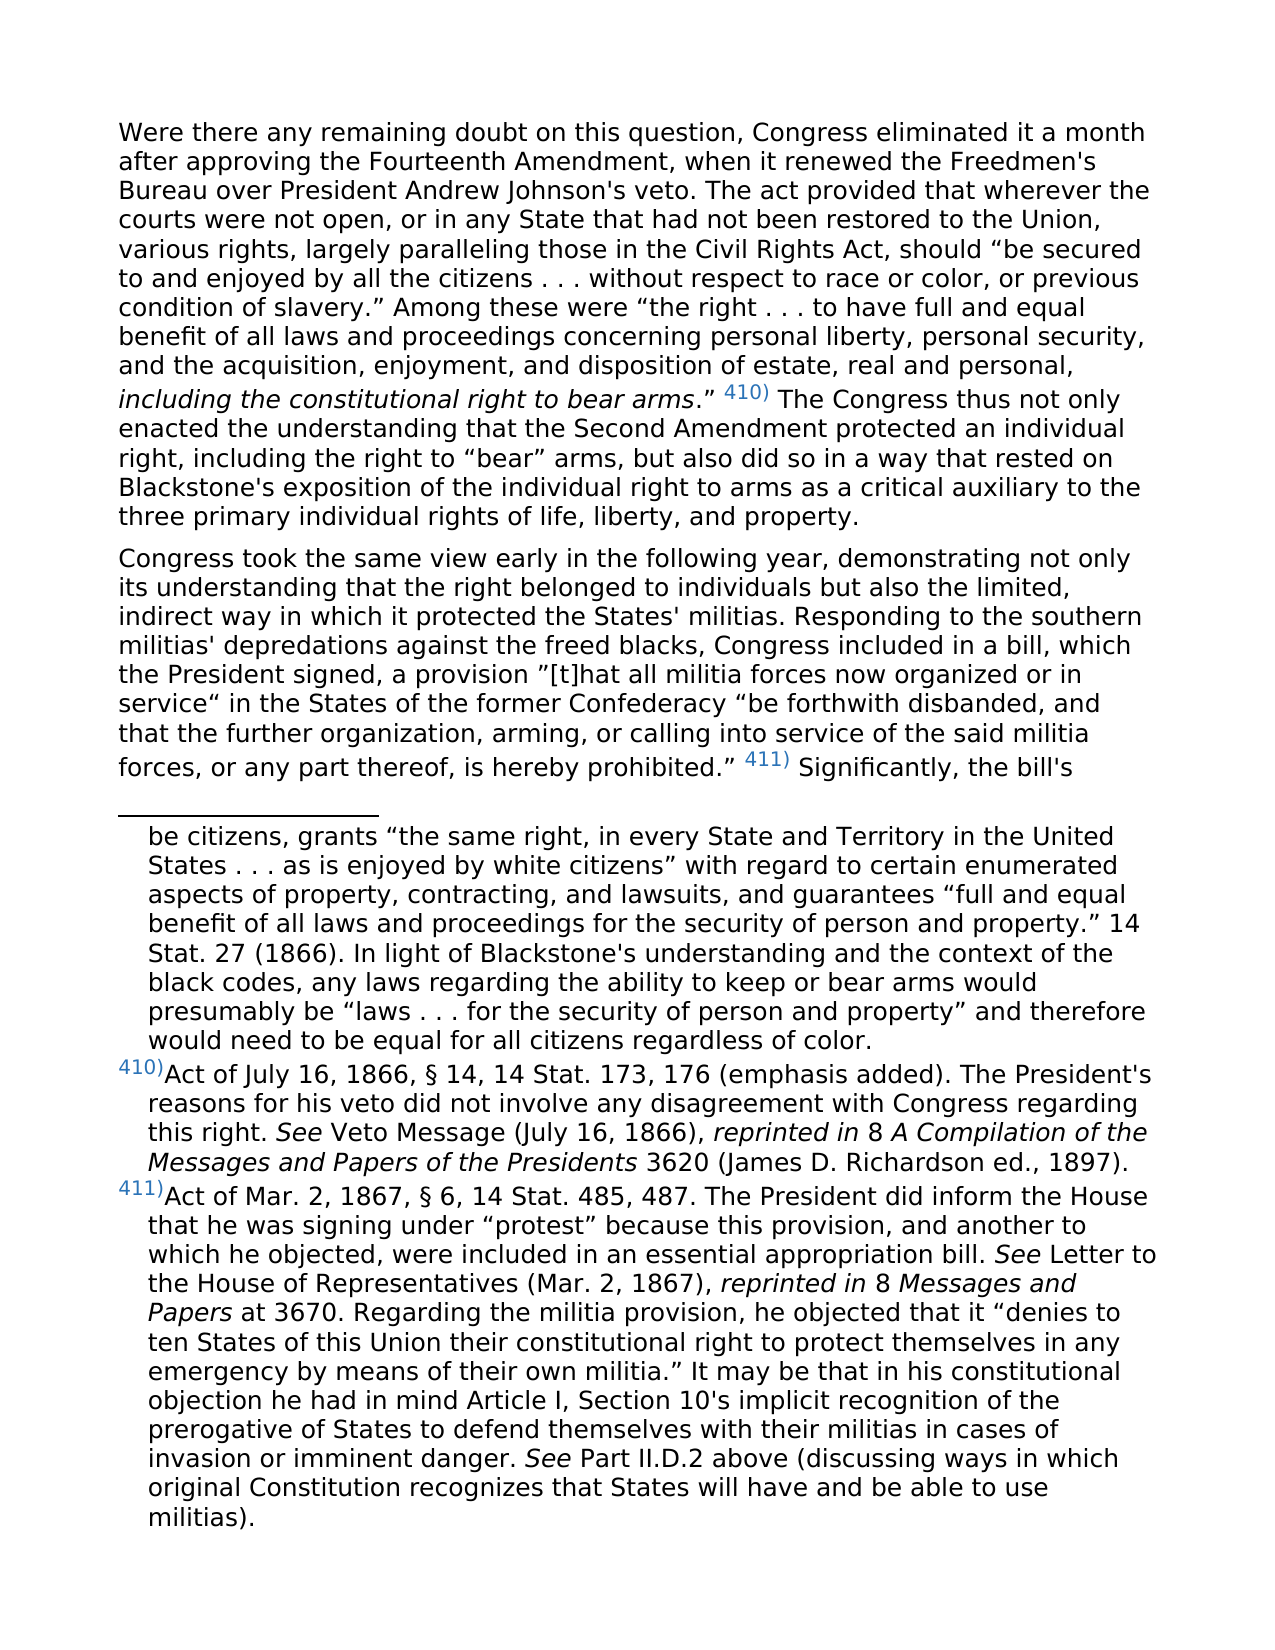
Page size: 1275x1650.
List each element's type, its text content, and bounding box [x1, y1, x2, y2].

text Were there any remaining doubt on this question, Congress eliminated it a month after approving the Fourteenth Amendment, when it renewed the Freedmen's Bureau over President Andrew Johnson's veto. The act provided that wherever the courts were not open, or in any State that had not been restored to the Union, various rights, largely paralleling those in the Civil Rights Act, should “be secured to and enjoyed by all the citizens . . . without respect to race or color, or previous condition of slavery.” Among these were “the right . . . to have full and equal benefit of all laws and proceedings concerning personal liberty, personal security, and the acquisition, enjoyment, and disposition of estate, real and personal, including the constitutional right to bear arms.” The Congress thus not only enacted the understanding that the Second Amendment protected an individual right, including the right to “bear” arms, but also did so in a way that rested on Blackstone's exposition of the individual right to arms as a critical auxiliary to the three primary individual rights of life, liberty, and property. [118, 118, 1157, 531]
text Act of July 16, 1866, § 14, 14 Stat. 173, 176 (emphasis added). The President's reasons for his veto did not involve any disagreement with Congress regarding this right. See Veto Message (July 16, 1866), reprinted in 8 A Compilation of the Messages and Papers of the Presidents 3620 (James D. Richardson ed., 1897). [118, 1055, 1157, 1177]
text Congress took the same view early in the following year, demonstrating not only its understanding that the right belonged to individuals but also the limited, indirect way in which it protected the States' militias. Responding to the southern militias' depredations against the freed blacks, Congress included in a bill, which the President signed, a provision ”[t]hat all militia forces now organized or in service“ in the States of the former Confederacy “be forthwith disbanded, and that the further organization, arming, or calling into service of the said militia forces, or any part thereof, is hereby prohibited.” Significantly, the bill's [118, 544, 1157, 782]
text be citizens, grants “the same right, in every State and Territory in the United States . . . as is enjoyed by white citizens” with regard to certain enumerated aspects of property, contracting, and lawsuits, and guarantees “full and equal benefit of all laws and proceedings for the security of person and property.” 14 Stat. 27 (1866). In light of Blackstone's understanding and the context of the black codes, any laws regarding the ability to keep or bear arms would presumably be “laws . . . for the security of person and property” and therefore would need to be equal for all citizens regardless of color. [118, 822, 1157, 1055]
text Act of Mar. 2, 1867, § 6, 14 Stat. 485, 487. The President did inform the House that he was signing under “protest” because this provision, and another to which he objected, were included in an essential appropriation bill. See Letter to the House of Representatives (Mar. 2, 1867), reprinted in 8 Messages and Papers at 3670. Regarding the militia provision, he objected that it “denies to ten States of this Union their constitutional right to protect themselves in any emergency by means of their own militia.” It may be that in his constitutional objection he had in mind Article I, Section 10's implicit recognition of the prerogative of States to defend themselves with their militias in cases of invasion or imminent danger. See Part II.D.2 above (discussing ways in which original Constitution recognizes that States will have and be able to use militias). [118, 1177, 1157, 1532]
